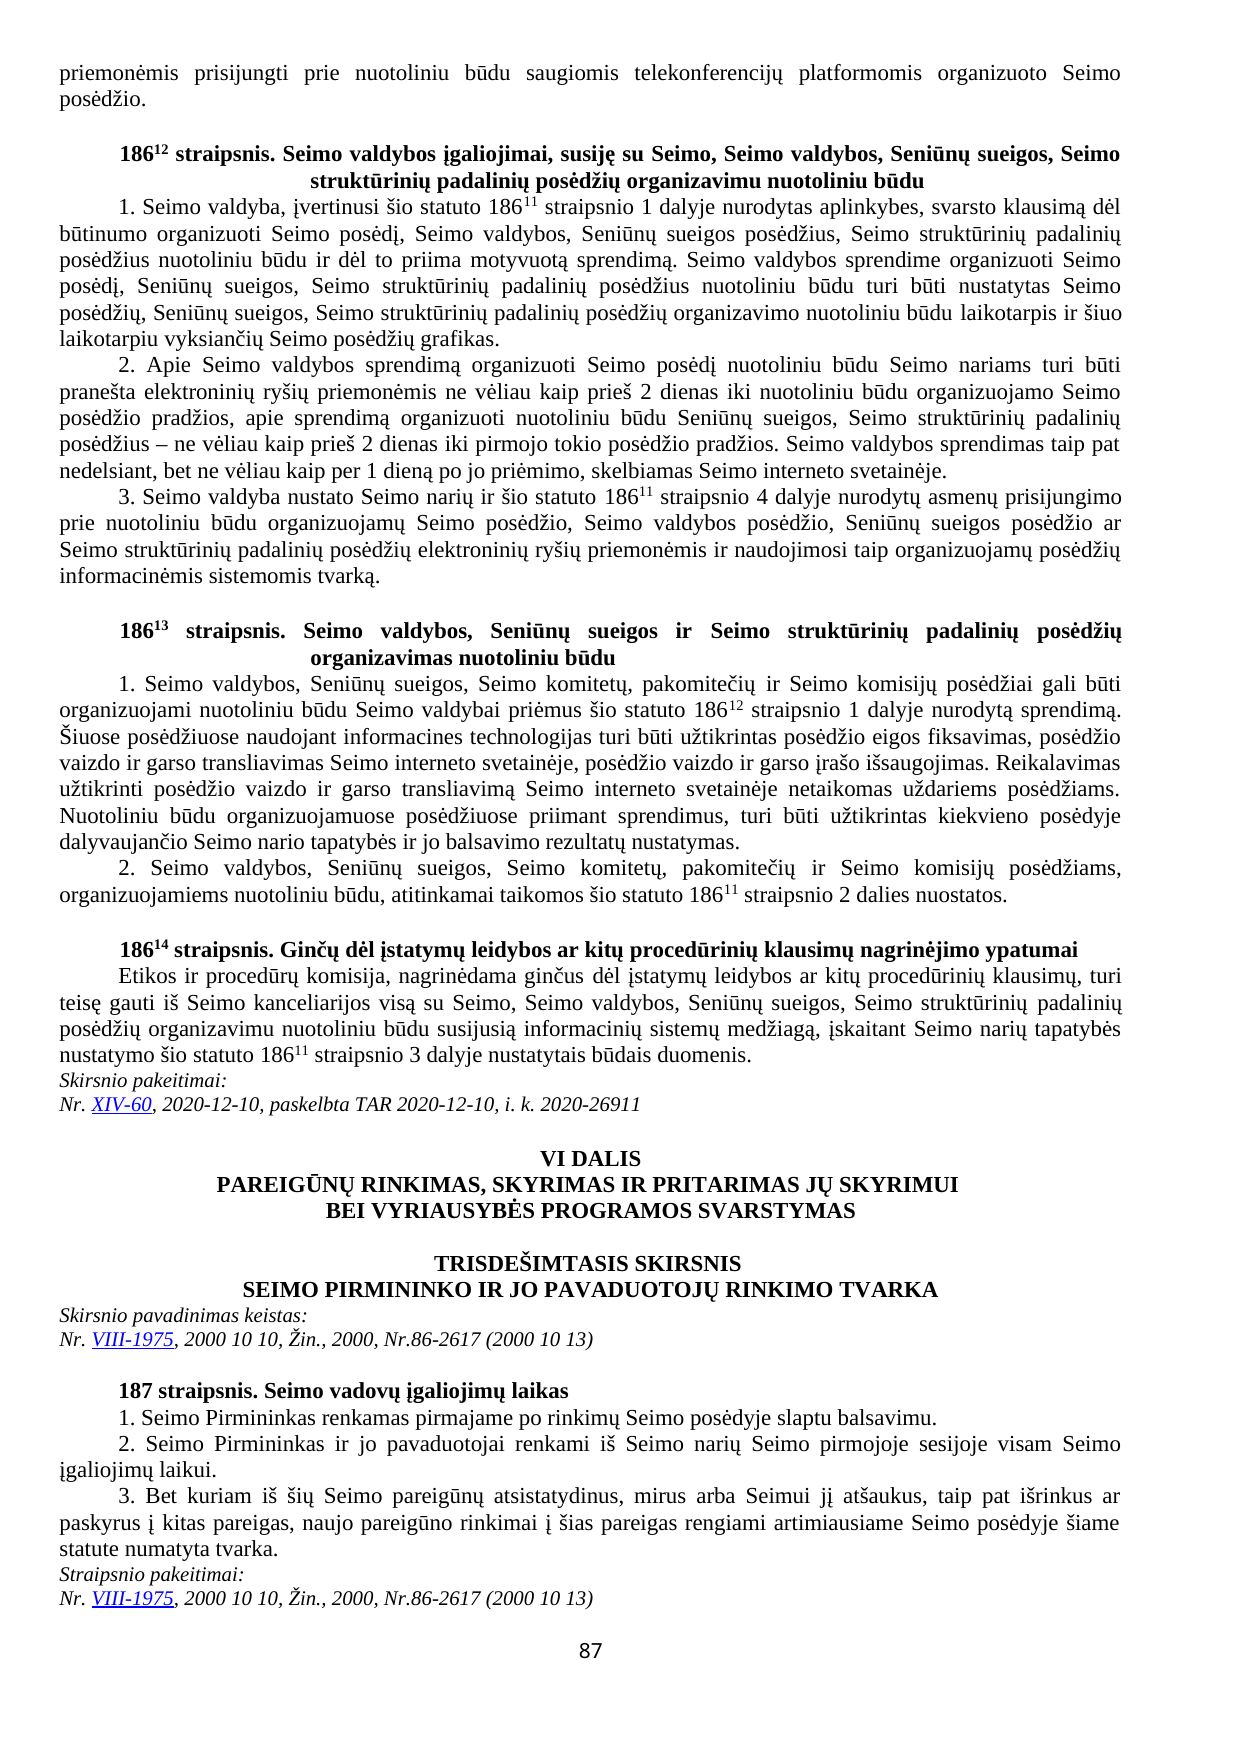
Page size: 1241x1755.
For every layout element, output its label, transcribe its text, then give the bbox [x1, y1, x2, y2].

text 187 straipsnis. Seimo vadovų įgaliojimų laikas [59, 1377, 1122, 1403]
text 2. Seimo valdybos, Seniūnų sueigos, Seimo komitetų, pakomitečių ir Seimo komisijų posėdžiams, organizuojamiems nuotoliniu būdu, atitinkamai taikomos šio statuto 18611 straipsnio 2 dalies nuostatos. [59, 854, 1122, 907]
text 3. Bet kuriam iš šių Seimo pareigūnų atsistatydinus, mirus arba Seimui jį atšaukus, taip pat išrinkus ar paskyrus į kitas pareigas, naujo pareigūno rinkimai į šias pareigas rengiami artimiausiame Seimo posėdyje šiame statute numatyta tvarka. [59, 1483, 1122, 1562]
text VI DALIS [59, 1144, 1122, 1171]
text 1. Seimo valdyba, įvertinusi šio statuto 18611 straipsnio 1 dalyje nurodytas aplinkybes, svarsto klausimą dėl būtinumo organizuoti Seimo posėdį, Seimo valdybos, Seniūnų sueigos posėdžius, Seimo struktūrinių padalinių posėdžius nuotoliniu būdu ir dėl to priima motyvuotą sprendimą. Seimo valdybos sprendime organizuoti Seimo posėdį, Seniūnų sueigos, Seimo struktūrinių padalinių posėdžius nuotoliniu būdu turi būti nustatytas Seimo posėdžių, Seniūnų sueigos, Seimo struktūrinių padalinių posėdžių organizavimo nuotoliniu būdu laikotarpis ir šiuo laikotarpiu vyksiančių Seimo posėdžių grafikas. [59, 193, 1122, 351]
text BEI VYRIAUSYBĖS PROGRAMOS SVARSTYMAS [59, 1197, 1122, 1224]
text 3. Seimo valdyba nustato Seimo narių ir šio statuto 18611 straipsnio 4 dalyje nurodytų asmenų prisijungimo prie nuotoliniu būdu organizuojamų Seimo posėdžio, Seimo valdybos posėdžio, Seniūnų sueigos posėdžio ar Seimo struktūrinių padalinių posėdžių elektroninių ryšių priemonėmis ir naudojimosi taip organizuojamų posėdžių informacinėmis sistemomis tvarką. [59, 483, 1122, 588]
text 1. Seimo Pirmininkas renkamas pirmajame po rinkimų Seimo posėdyje slaptu balsavimu. [59, 1403, 1122, 1430]
text 18614 straipsnis. Ginčų dėl įstatymų leidybos ar kitų procedūrinių klausimų nagrinėjimo ypatumai [119, 936, 1122, 962]
text Etikos ir procedūrų komisija, nagrinėdama ginčus dėl įstatymų leidybos ar kitų procedūrinių klausimų, turi teisę gauti iš Seimo kanceliarijos visą su Seimo, Seimo valdybos, Seniūnų sueigos, Seimo struktūrinių padalinių posėdžių organizavimu nuotoliniu būdu susijusią informacinių sistemų medžiagą, įskaitant Seimo narių tapatybės nustatymo šio statuto 18611 straipsnio 3 dalyje nustatytais būdais duomenis. [59, 962, 1122, 1068]
text Nr. XIV-60, 2020-12-10, paskelbta TAR 2020-12-10, i. k. 2020-26911 [59, 1092, 1122, 1116]
text PAREIGŪNŲ RINKIMAS, SKYRIMAS IR PRITARIMAS JŲ SKYRIMUI [59, 1171, 1122, 1197]
text Skirsnio pavadinimas keistas: [59, 1303, 1122, 1327]
text 2. Seimo Pirmininkas ir jo pavaduotojai renkami iš Seimo narių Seimo pirmojoje sesijoje visam Seimo įgaliojimų laikui. [59, 1430, 1122, 1483]
text Skirsnio pakeitimai: [59, 1068, 1122, 1092]
text 2. Apie Seimo valdybos sprendimą organizuoti Seimo posėdį nuotoliniu būdu Seimo nariams turi būti pranešta elektroninių ryšių priemonėmis ne vėliau kaip prieš 2 dienas iki nuotoliniu būdu organizuojamo Seimo posėdžio pradžios, apie sprendimą organizuoti nuotoliniu būdu Seniūnų sueigos, Seimo struktūrinių padalinių posėdžius – ne vėliau kaip prieš 2 dienas iki pirmojo tokio posėdžio pradžios. Seimo valdybos sprendimas taip pat nedelsiant, bet ne vėliau kaip per 1 dieną po jo priėmimo, skelbiamas Seimo interneto svetainėje. [59, 351, 1122, 483]
text Straipsnio pakeitimai: [59, 1562, 1122, 1586]
text 18612 straipsnis. Seimo valdybos įgaliojimai, susiję su Seimo, Seimo valdybos, Seniūnų sueigos, Seimo struktūrinių padalinių posėdžių organizavimu nuotoliniu būdu [119, 141, 1122, 193]
text 1. Seimo valdybos, Seniūnų sueigos, Seimo komitetų, pakomitečių ir Seimo komisijų posėdžiai gali būti organizuojami nuotoliniu būdu Seimo valdybai priėmus šio statuto 18612 straipsnio 1 dalyje nurodytą sprendimą. Šiuose posėdžiuose naudojant informacines technologijas turi būti užtikrintas posėdžio eigos fiksavimas, posėdžio vaizdo ir garso transliavimas Seimo interneto svetainėje, posėdžio vaizdo ir garso įrašo išsaugojimas. Reikalavimas užtikrinti posėdžio vaizdo ir garso transliavimą Seimo interneto svetainėje netaikomas uždariems posėdžiams. Nuotoliniu būdu organizuojamuose posėdžiuose priimant sprendimus, turi būti užtikrintas kiekvieno posėdyje dalyvaujančio Seimo nario tapatybės ir jo balsavimo rezultatų nustatymas. [59, 670, 1122, 854]
text Nr. VIII-1975, 2000 10 10, Žin., 2000, Nr.86-2617 (2000 10 13) [59, 1586, 1122, 1610]
text Nr. VIII-1975, 2000 10 10, Žin., 2000, Nr.86-2617 (2000 10 13) [59, 1327, 1122, 1351]
text priemonėmis prisijungti prie nuotoliniu būdu saugiomis telekonferencijų platformomis organizuoto Seimo posėdžio. [59, 59, 1122, 112]
text TRISDEŠIMTASIS SKIRSNIS [59, 1250, 1122, 1276]
text SEIMO PIRMININKO IR JO PAVADUOTOJŲ RINKIMO TVARKA [59, 1276, 1122, 1303]
text 18613 straipsnis. Seimo valdybos, Seniūnų sueigos ir Seimo struktūrinių padalinių posėdžių organizavimas nuotoliniu būdu [119, 617, 1122, 670]
